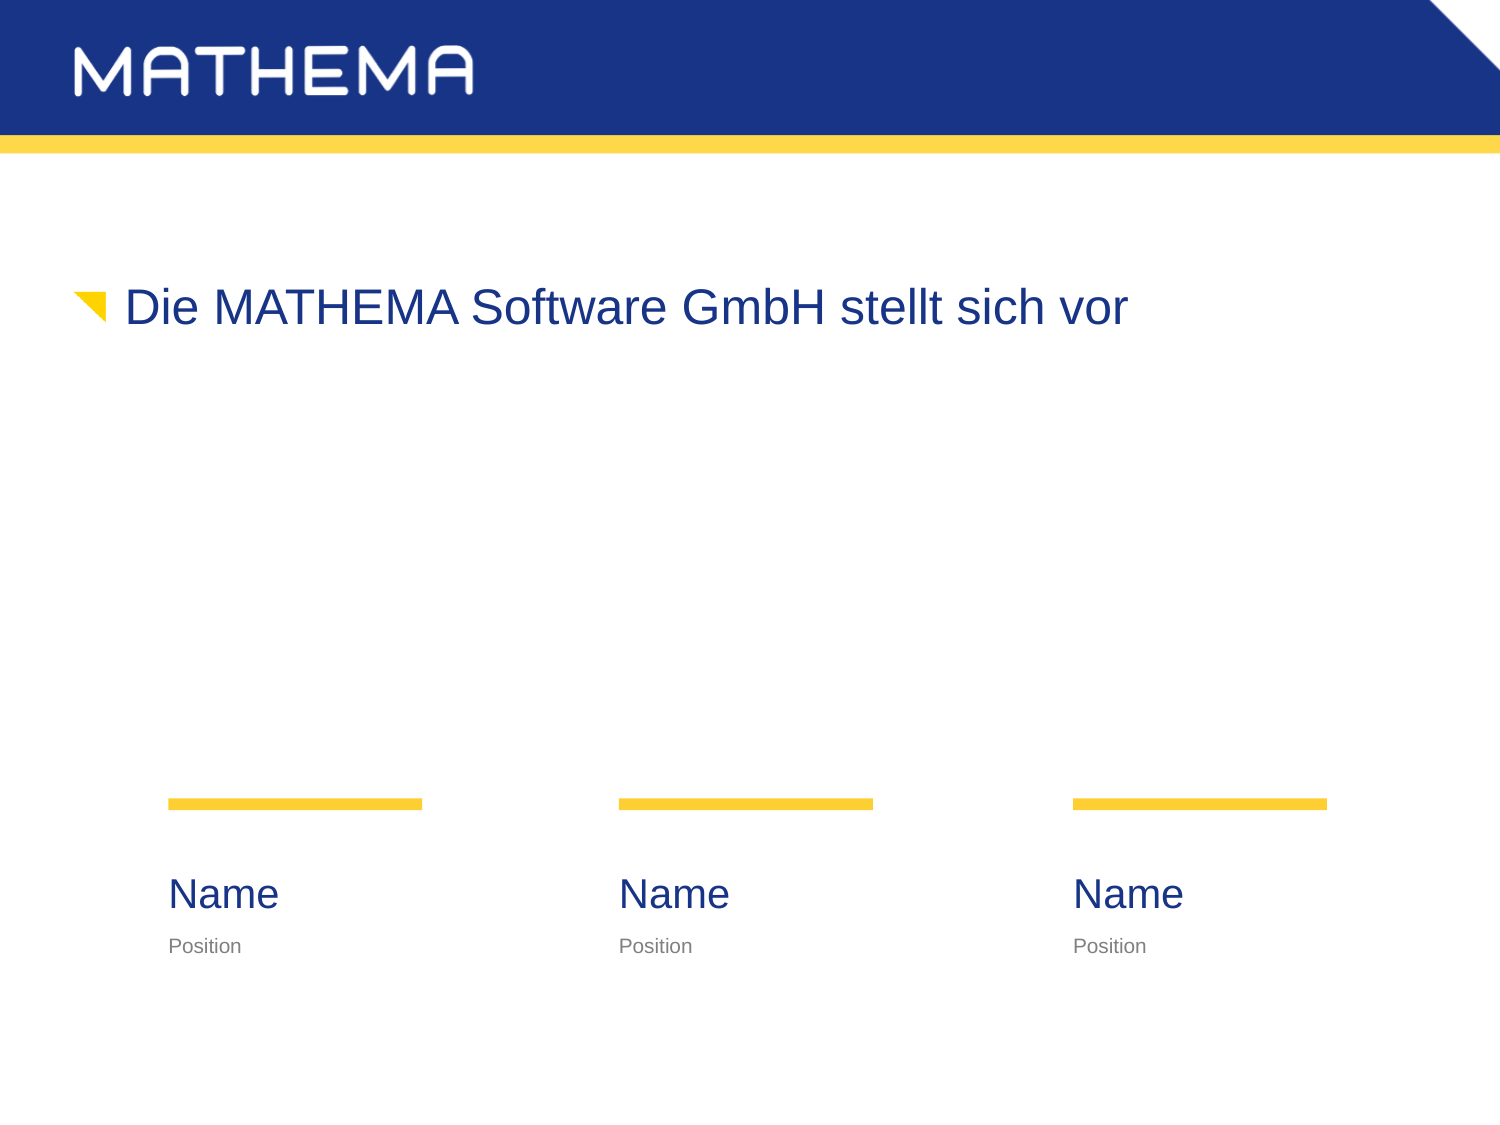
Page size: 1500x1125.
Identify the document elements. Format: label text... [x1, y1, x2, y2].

text_box Position [168, 933, 243, 960]
text_box Die MATHEMA Software GmbH stellt sich vor [73, 271, 1427, 343]
text_box Position [618, 933, 694, 960]
text_box Name [168, 868, 280, 919]
text_box [1073, 798, 1327, 811]
text_box Name [1073, 868, 1185, 919]
text_box Position [1073, 933, 1148, 960]
text_box [618, 798, 873, 811]
picture [0, 0, 1500, 1125]
text_box Name [618, 868, 731, 919]
text_box [168, 798, 423, 811]
